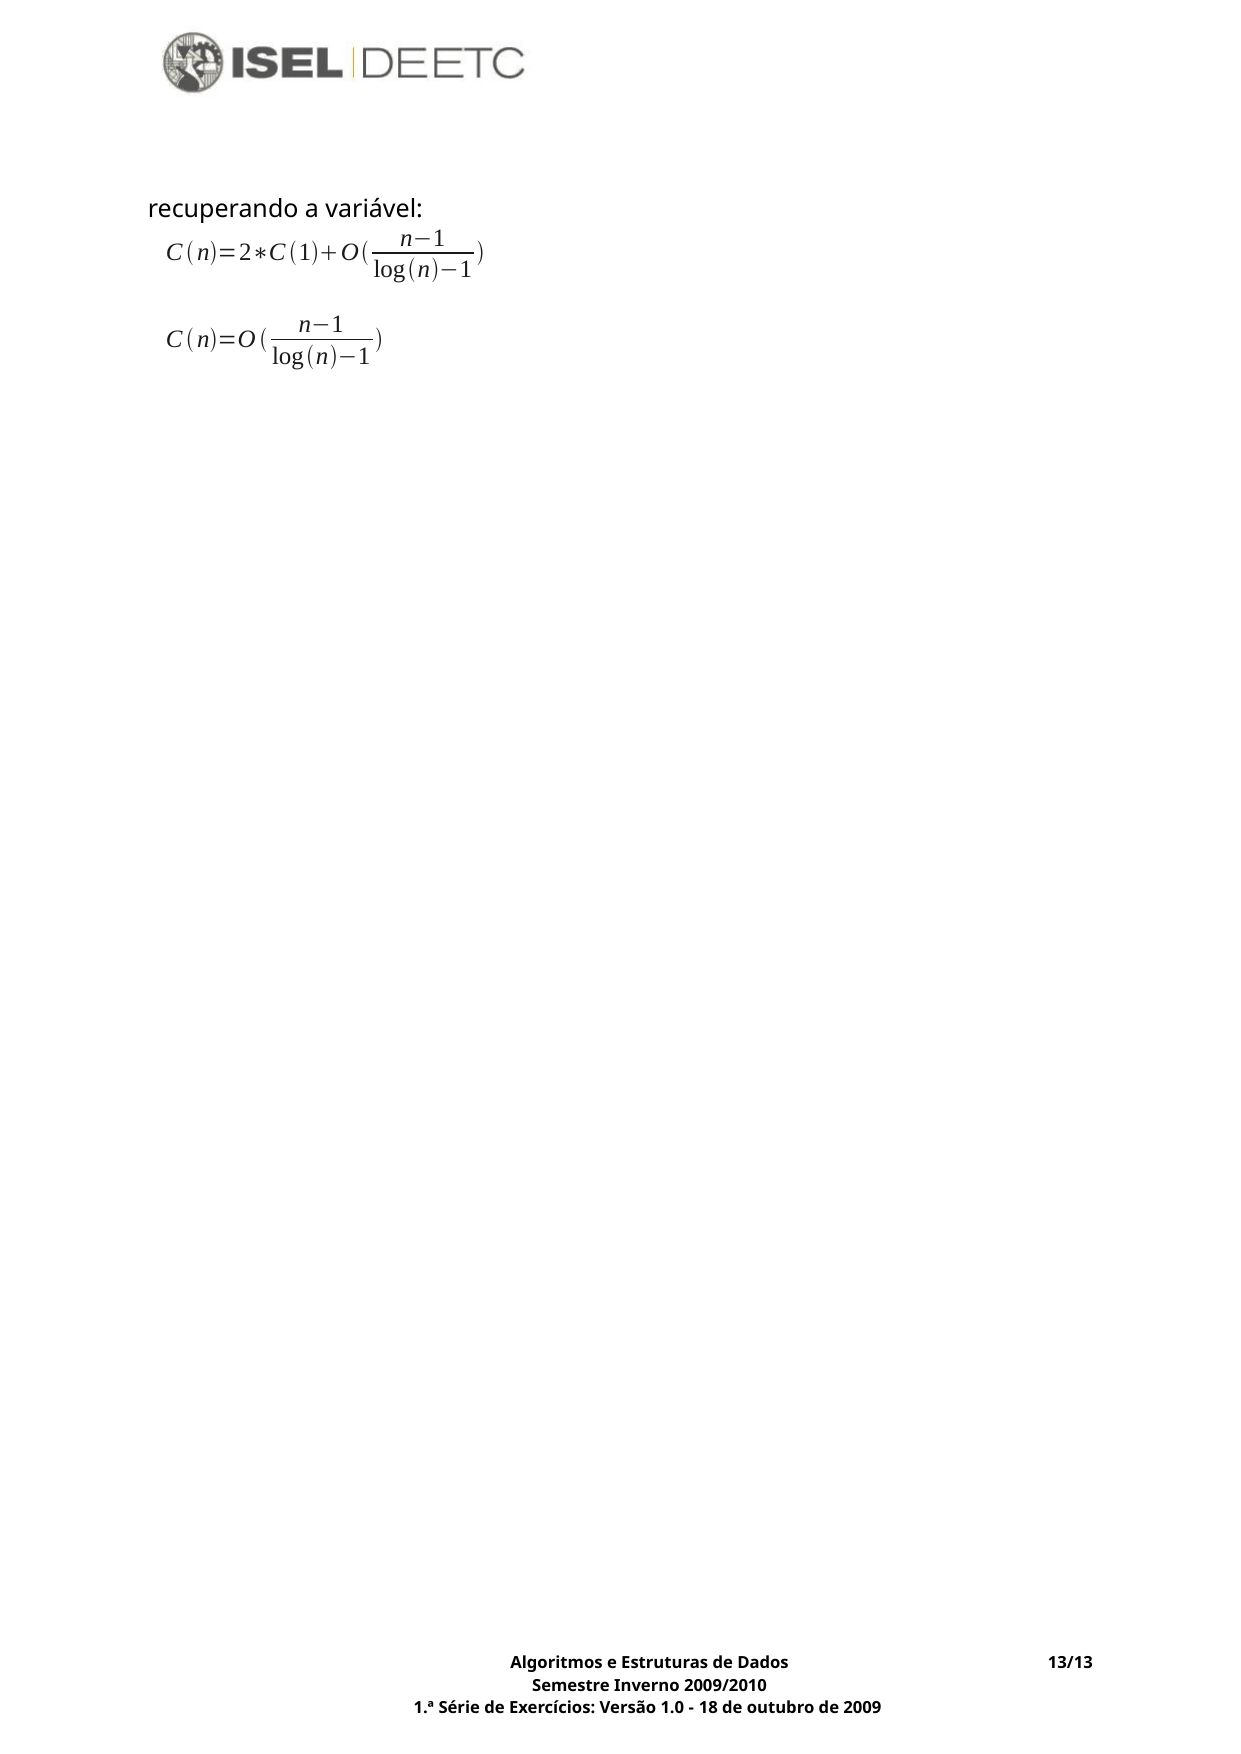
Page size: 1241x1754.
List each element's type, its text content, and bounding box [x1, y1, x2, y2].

text recuperando a variável: [148, 190, 1093, 224]
picture [153, 17, 555, 118]
